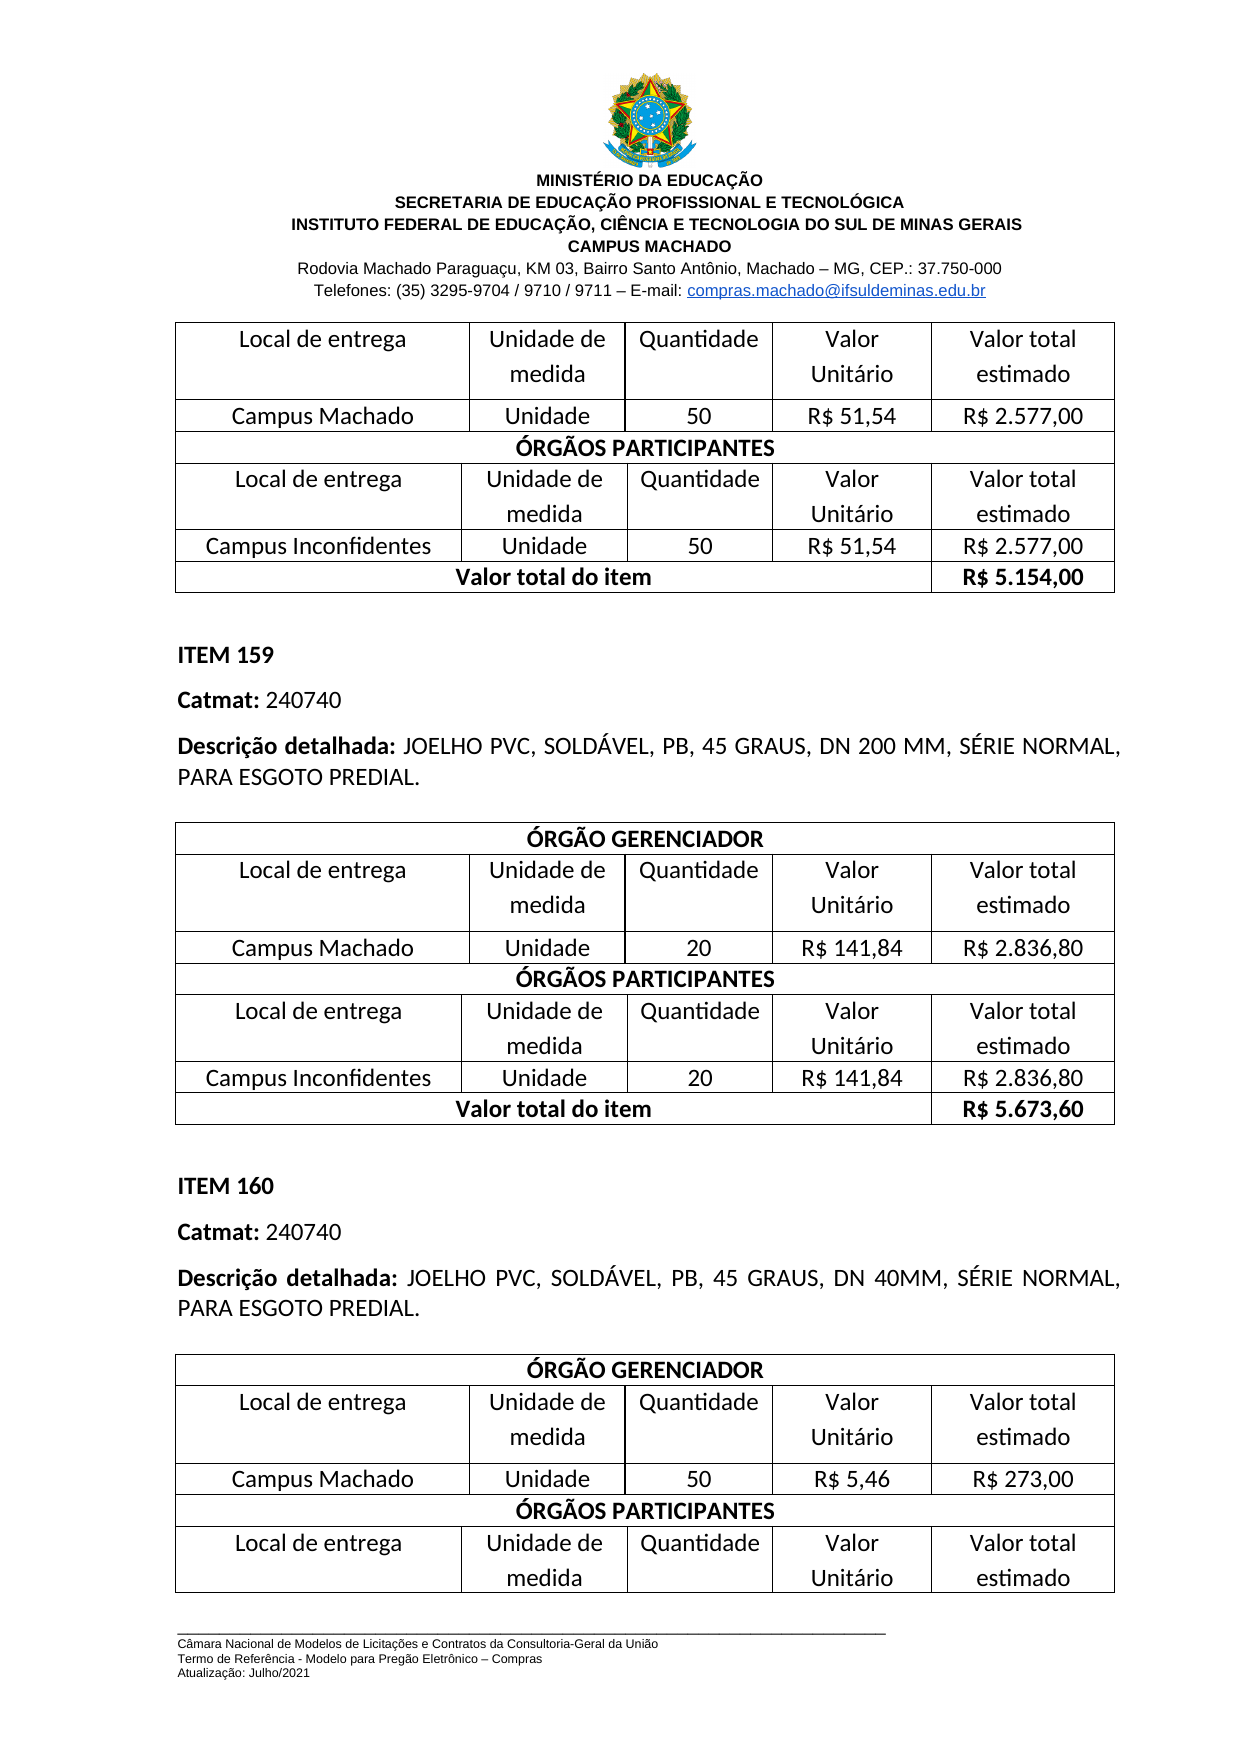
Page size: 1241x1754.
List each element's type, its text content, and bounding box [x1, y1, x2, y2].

table_cell ÓRGÃOS PARTICIPANTES [176, 1495, 1114, 1526]
table_cell Local de entrega [176, 1386, 469, 1463]
table_cell Unidade [462, 1062, 627, 1092]
text Catmat: 240740 [177, 684, 1122, 715]
table_cell ÓRGÃOS PARTICIPANTES [176, 432, 1114, 462]
table_cell Unidade de medida [470, 1386, 624, 1463]
table_cell Valor Unitário [773, 323, 931, 399]
table_cell R$ 273,00 [932, 1464, 1114, 1494]
table_cell Local de entrega [176, 323, 469, 399]
table_cell Valor Unitário [773, 855, 931, 931]
table_cell Valor total estimado [932, 464, 1114, 529]
table_cell Valor total estimado [932, 1527, 1114, 1592]
table_cell Quantidade [628, 1527, 772, 1592]
table_cell Valor total do item [176, 1093, 931, 1124]
table_cell Valor total do item [176, 562, 931, 592]
table_cell Unidade de medida [470, 323, 624, 399]
table_cell Campus Machado [176, 932, 469, 962]
table_cell 20 [628, 1062, 772, 1092]
table_cell Unidade de medida [462, 995, 627, 1061]
text Catmat: 240740 [177, 1216, 1122, 1247]
table_cell Valor Unitário [773, 1386, 931, 1463]
table_cell Campus Inconfidentes [176, 530, 461, 561]
table_cell Valor total estimado [932, 995, 1114, 1061]
text Descrição detalhada: JOELHO PVC, SOLDÁVEL, PB, 45 GRAUS, DN 40MM, SÉRIE NORMAL, PARA ESGOTO PREDIAL. [177, 1262, 1122, 1323]
table_cell R$ 5.673,60 [932, 1093, 1114, 1124]
table_cell R$ 51,54 [773, 400, 931, 431]
table_cell Campus Inconfidentes [176, 1062, 461, 1092]
table_cell Local de entrega [176, 464, 461, 529]
text ITEM 159 [177, 639, 1122, 669]
picture [669, 149, 680, 155]
text Descrição detalhada: JOELHO PVC, SOLDÁVEL, PB, 45 GRAUS, DN 200 MM, SÉRIE NORMAL, PARA ESGOTO PREDIAL. [177, 730, 1122, 791]
table_cell 20 [626, 932, 772, 962]
table_cell R$ 51,54 [773, 530, 931, 561]
table_cell R$ 2.836,80 [932, 1062, 1114, 1092]
table_header ÓRGÃO GERENCIADOR [176, 1355, 1114, 1385]
table_cell Local de entrega [176, 995, 461, 1061]
text ITEM 160 [177, 1171, 1122, 1201]
table_cell Quantidade [626, 323, 772, 399]
table_cell Unidade [470, 1464, 624, 1494]
table_cell Valor Unitário [773, 464, 931, 529]
table_cell 50 [628, 530, 772, 561]
table_cell Valor total estimado [932, 1386, 1114, 1463]
table_cell Quantidade [626, 1386, 772, 1463]
table_cell Valor total estimado [932, 323, 1114, 399]
table_cell Valor total estimado [932, 855, 1114, 931]
table_cell R$ 5,46 [773, 1464, 931, 1494]
table_cell R$ 5.154,00 [932, 562, 1114, 592]
table_cell R$ 141,84 [773, 932, 931, 962]
table_cell 50 [626, 400, 772, 431]
table_cell Unidade de medida [462, 464, 627, 529]
table_cell Local de entrega [176, 1527, 461, 1592]
table_cell R$ 2.836,80 [932, 932, 1114, 962]
picture [603, 73, 697, 168]
table_cell R$ 2.577,00 [932, 400, 1114, 431]
table_cell ÓRGÃOS PARTICIPANTES [176, 964, 1114, 994]
table_cell Local de entrega [176, 855, 469, 931]
table_cell R$ 141,84 [773, 1062, 931, 1092]
table_cell 50 [626, 1464, 772, 1494]
table_cell Valor Unitário [773, 995, 931, 1061]
table_cell R$ 2.577,00 [932, 530, 1114, 561]
table_cell Unidade [470, 400, 624, 431]
table_cell Quantidade [628, 995, 772, 1061]
picture [643, 163, 658, 168]
table_cell Quantidade [628, 464, 772, 529]
table_cell Campus Machado [176, 400, 469, 431]
table_cell Unidade [462, 530, 627, 561]
table_cell Valor Unitário [773, 1527, 931, 1592]
table_cell Quantidade [626, 855, 772, 931]
table_cell Unidade [470, 932, 624, 962]
table_cell Unidade de medida [462, 1527, 627, 1592]
table_cell Campus Machado [176, 1464, 469, 1494]
table_cell Unidade de medida [470, 855, 624, 931]
table_header ÓRGÃO GERENCIADOR [176, 823, 1114, 853]
